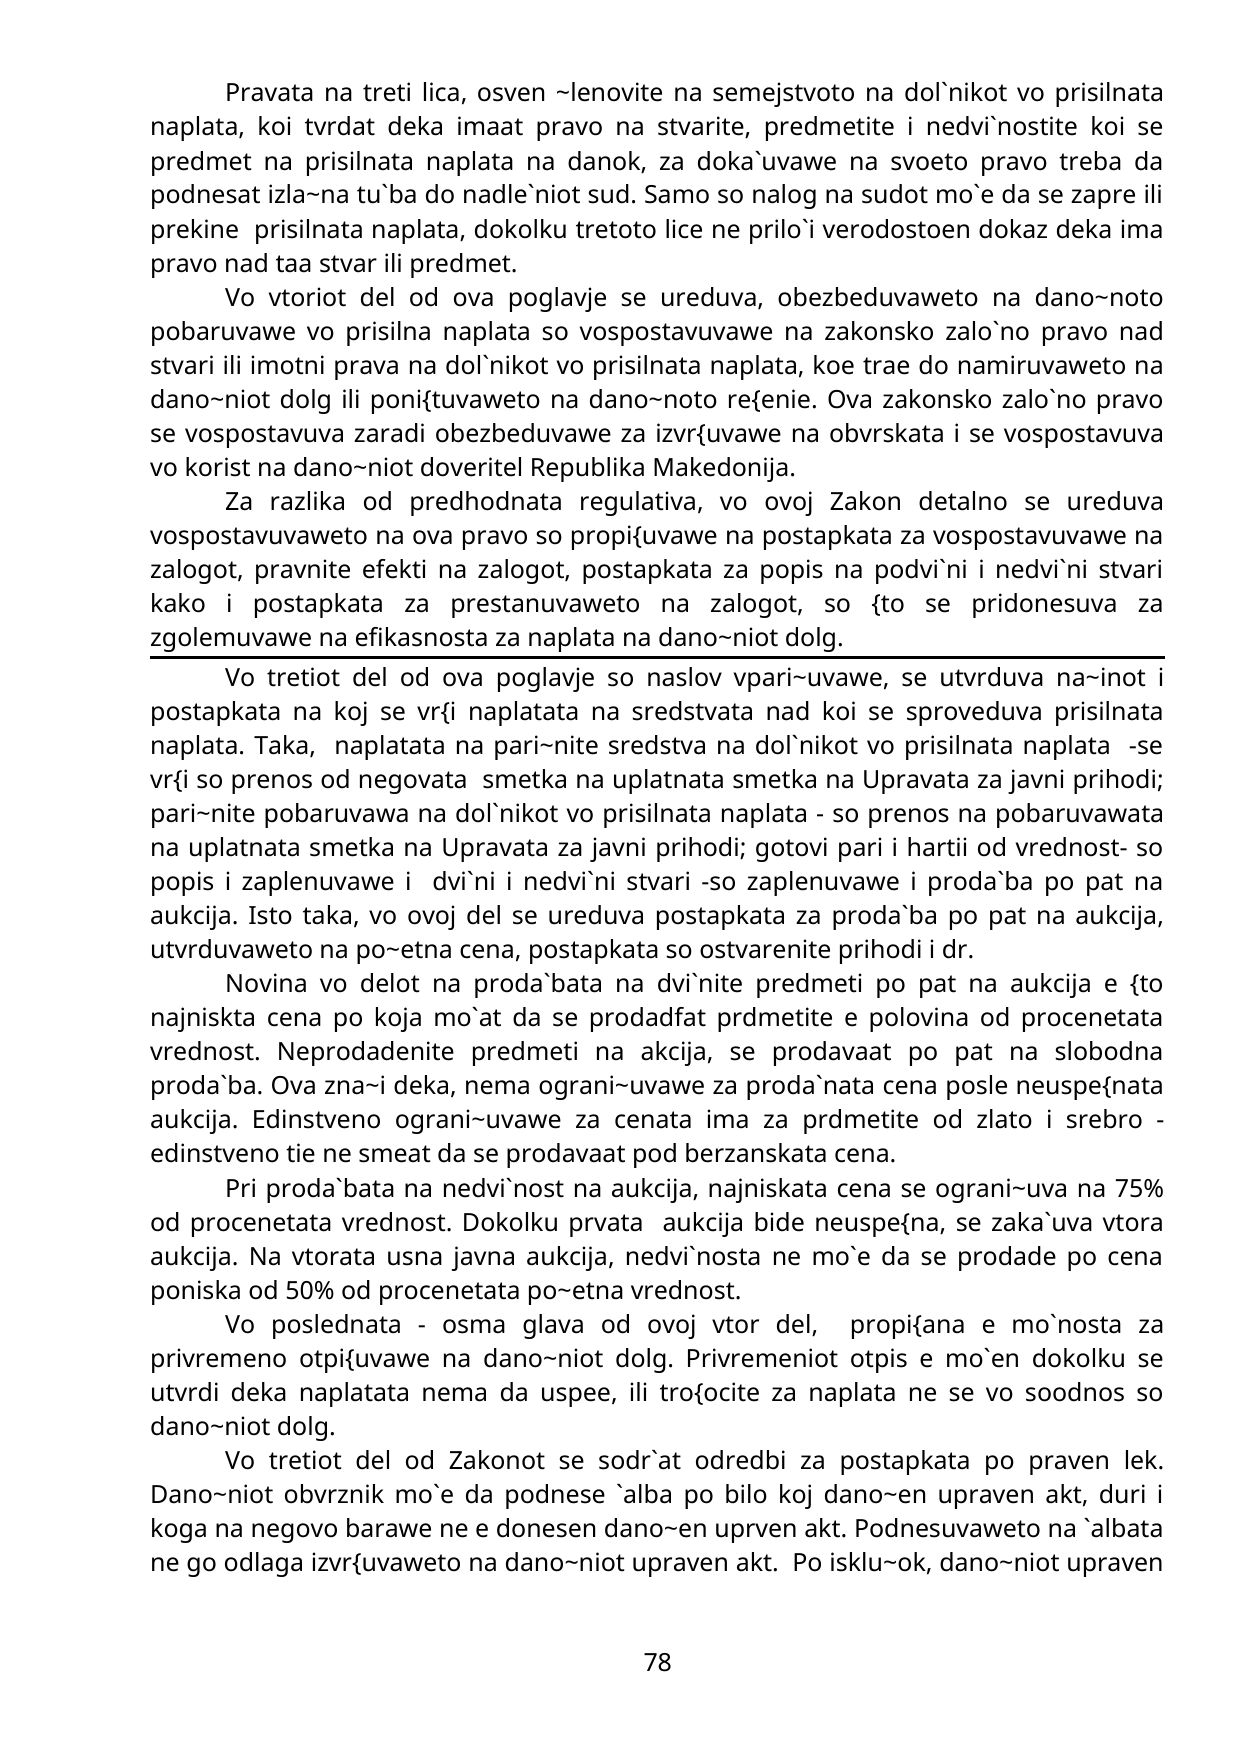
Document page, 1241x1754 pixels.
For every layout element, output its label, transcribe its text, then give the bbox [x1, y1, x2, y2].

text Vo poslednata - osma glava od ovoj vtor del, propi{ana e mo`nosta za privremeno otpi{uvawe na dano~niot dolg. Privremeniot otpis e mo`en dokolku se utvrdi deka naplatata nema da uspee, ili tro{ocite za naplata ne se vo soodnos so dano~niot dolg. [150, 1306, 1165, 1443]
text Pravata na treti lica, osven ~lenovite na semejstvoto na dol`nikot vo prisilnata naplata, koi tvrdat deka imaat pravo na stvarite, predmetite i nedvi`nostite koi se predmet na prisilnata naplata na danok, za doka`uvawe na svoeto pravo treba da podnesat izla~na tu`ba do nadle`niot sud. Samo so nalog na sudot mo`e da se zapre ili prekine prisilnata naplata, dokolku tretoto lice ne prilo`i verodostoen dokaz deka ima pravo nad taa stvar ili predmet. [150, 75, 1165, 279]
text Za razlika od predhodnata regulativa, vo ovoj Zakon detalno se ureduva vospostavuvaweto na ova pravo so propi{uvawe na postapkata za vospostavuvawe na zalogot, pravnite efekti na zalogot, postapkata za popis na podvi`ni i nedvi`ni stvari kako i postapkata za prestanuvaweto na zalogot, so {to se pridonesuva za zgolemuvawe na efikasnosta za naplata na dano~niot dolg. [150, 484, 1165, 656]
text Vo vtoriot del od ova poglavje se ureduva, obezbeduvaweto na dano~noto pobaruvawe vo prisilna naplata so vospostavuvawe na zakonsko zalo`no pravo nad stvari ili imotni prava na dol`nikot vo prisilnata naplata, koe trae do namiruvaweto na dano~niot dolg ili poni{tuvaweto na dano~noto re{enie. Ova zakonsko zalo`no pravo se vospostavuva zaradi obezbeduvawe za izvr{uvawe na obvrskata i se vospostavuva vo korist na dano~niot doveritel Republika Makedonija. [150, 279, 1165, 484]
text Vo tretiot del od Zakonot se sodr`at odredbi za postapkata po praven lek. Dano~niot obvrznik mo`e da podnese `alba po bilo koj dano~en upraven akt, duri i koga na negovo barawe ne e donesen dano~en uprven akt. Podnesuvaweto na `albata ne go odlaga izvr{uvaweto na dano~niot upraven akt. Po isklu~ok, dano~niot upraven [150, 1443, 1165, 1579]
text Novina vo delot na proda`bata na dvi`nite predmeti po pat na aukcija e {to najniskta cena po koja mo`at da se prodadfat prdmetite e polovina od procenetata vrednost. Neprodadenite predmeti na akcija, se prodavaat po pat na slobodna proda`ba. Ova zna~i deka, nema ograni~uvawe za proda`nata cena posle neuspe{nata aukcija. Edinstveno ograni~uvawe za cenata ima za prdmetite od zlato i srebro - edinstveno tie ne smeat da se prodavaat pod berzanskata cena. [150, 966, 1165, 1170]
text Vo tretiot del od ova poglavje so naslov vpari~uvawe, se utvrduva na~inot i postapkata na koj se vr{i naplatata na sredstvata nad koi se sproveduva prisilnata naplata. Taka, naplatata na pari~nite sredstva na dol`nikot vo prisilnata naplata -se vr{i so prenos od negovata smetka na uplatnata smetka na Upravata za javni prihodi; pari~nite pobaruvawa na dol`nikot vo prisilnata naplata - so prenos na pobaruvawata na uplatnata smetka na Upravata za javni prihodi; gotovi pari i hartii od vrednost- so popis i zaplenuvawe i dvi`ni i nedvi`ni stvari -so zaplenuvawe i proda`ba po pat na aukcija. Isto taka, vo ovoj del se ureduva postapkata za proda`ba po pat na aukcija, utvrduvaweto na po~etna cena, postapkata so ostvarenite prihodi i dr. [150, 659, 1165, 966]
text Pri proda`bata na nedvi`nost na aukcija, najniskata cena se ograni~uva na 75% od procenetata vrednost. Dokolku prvata aukcija bide neuspe{na, se zaka`uva vtora aukcija. Na vtorata usna javna aukcija, nedvi`nosta ne mo`e da se prodade po cena poniska od 50% od procenetata po~etna vrednost. [150, 1170, 1165, 1306]
